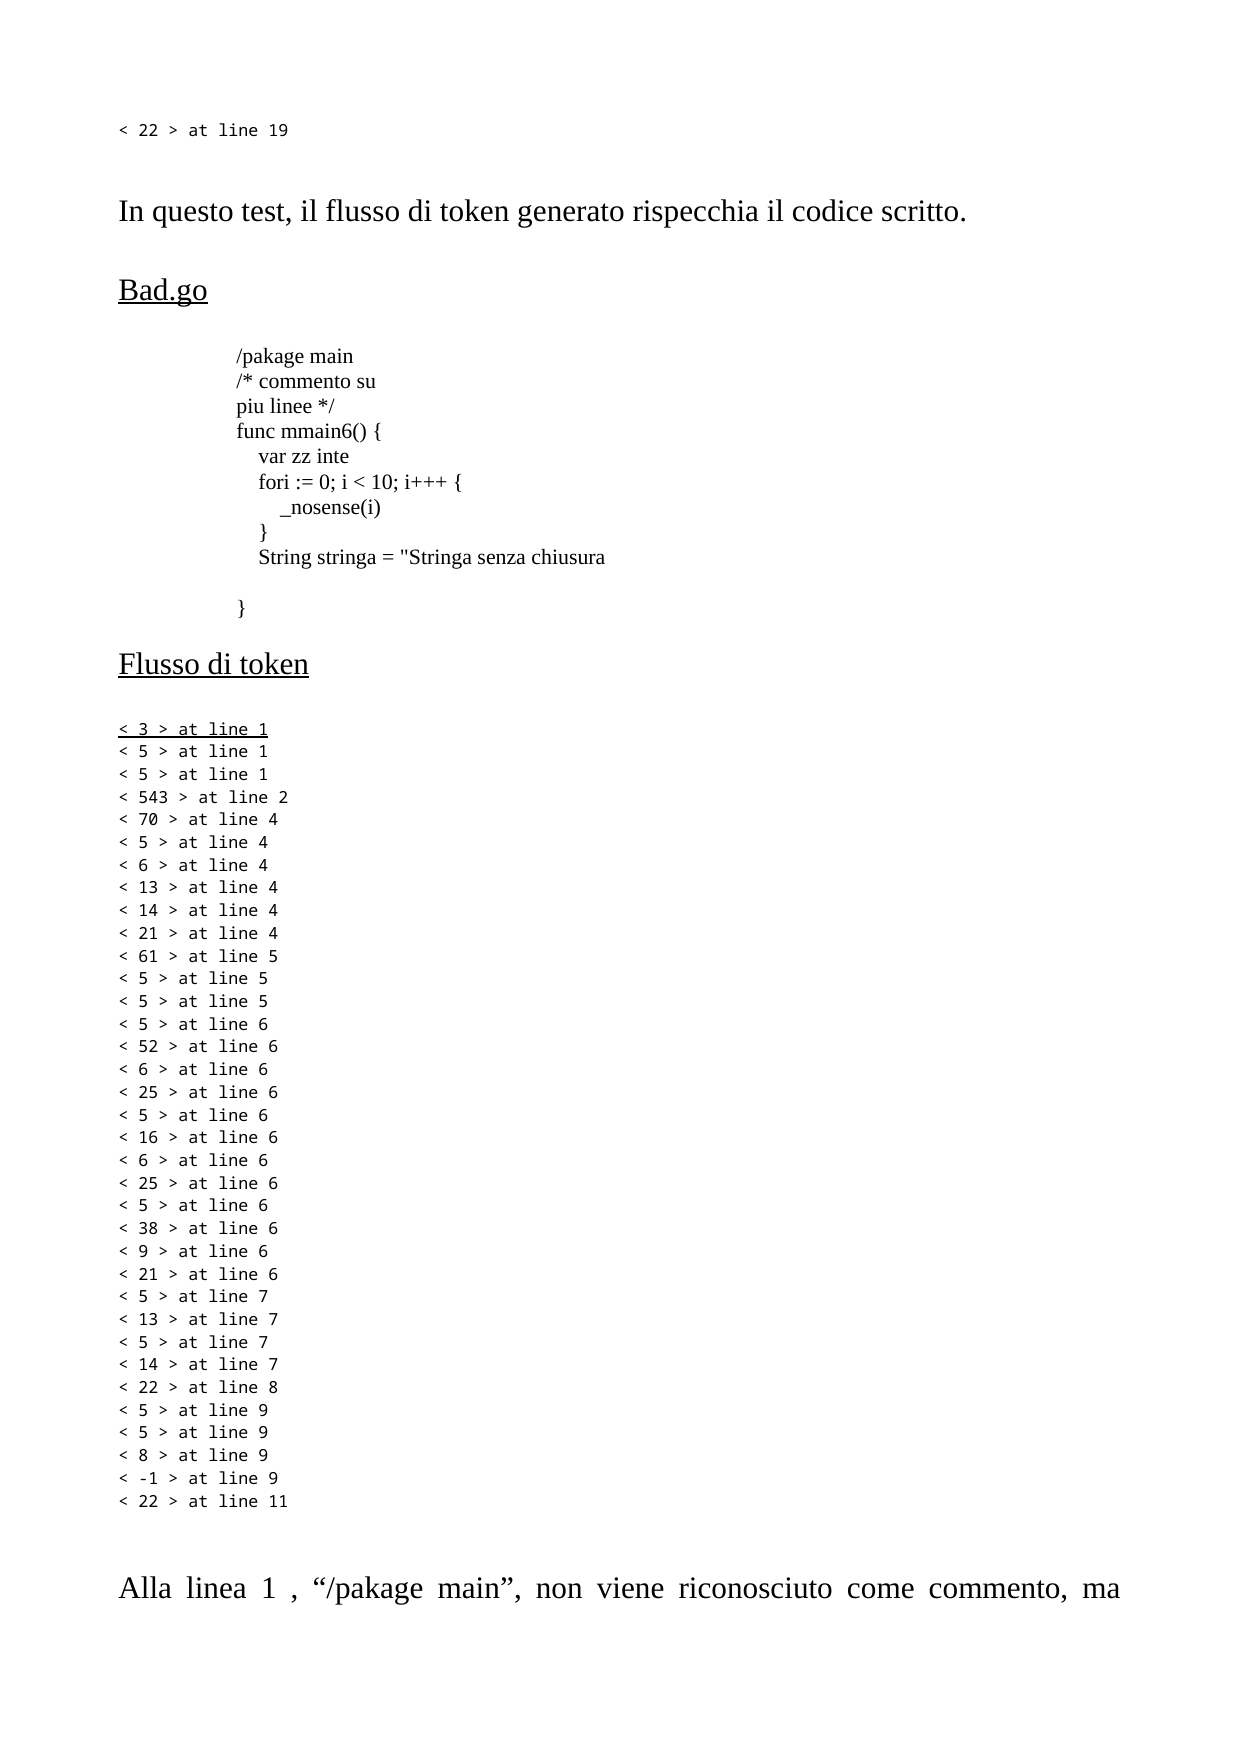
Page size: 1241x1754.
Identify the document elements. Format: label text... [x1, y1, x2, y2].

text < 6 > at line 6 [118, 1148, 1122, 1171]
text String stringa = "Stringa senza chiusura [236, 544, 1122, 569]
text < 52 > at line 6 [118, 1035, 1122, 1058]
text Bad.go [118, 271, 1122, 307]
text < 5 > at line 4 [118, 831, 1122, 853]
text < 14 > at line 4 [118, 899, 1122, 921]
text < 38 > at line 6 [118, 1217, 1122, 1239]
text < 5 > at line 6 [118, 1103, 1122, 1126]
text < 21 > at line 6 [118, 1262, 1122, 1285]
text < 5 > at line 5 [118, 967, 1122, 989]
text < 25 > at line 6 [118, 1171, 1122, 1194]
text < 14 > at line 7 [118, 1353, 1122, 1376]
text < 5 > at line 7 [118, 1330, 1122, 1353]
text < 13 > at line 4 [118, 876, 1122, 899]
text /* commento su [236, 368, 1122, 393]
text < 16 > at line 6 [118, 1126, 1122, 1148]
text _nosense(i) [236, 494, 1122, 519]
text } [236, 595, 1122, 620]
text < 5 > at line 9 [118, 1398, 1122, 1421]
text < 5 > at line 1 [118, 762, 1122, 785]
text < 5 > at line 6 [118, 1012, 1122, 1035]
text < 22 > at line 19 [118, 118, 1122, 141]
text < 13 > at line 7 [118, 1307, 1122, 1330]
text Alla linea 1 , “/pakage main”, non viene riconosciuto come commento, ma [118, 1569, 1122, 1605]
text < 21 > at line 4 [118, 921, 1122, 944]
text < 5 > at line 7 [118, 1285, 1122, 1307]
text In questo test, il flusso di token generato rispecchia il codice scritto. [118, 192, 1122, 228]
text < 70 > at line 4 [118, 808, 1122, 831]
text < 3 > at line 1 [118, 717, 1122, 740]
text Flusso di token [118, 645, 1122, 681]
text < 8 > at line 9 [118, 1444, 1122, 1466]
text func mmain6() { [236, 418, 1122, 443]
text < -1 > at line 9 [118, 1466, 1122, 1489]
text < 6 > at line 6 [118, 1058, 1122, 1080]
text < 22 > at line 11 [118, 1489, 1122, 1512]
text fori := 0; i < 10; i+++ { [236, 469, 1122, 494]
text /pakage main [236, 343, 1122, 368]
text } [236, 519, 1122, 544]
text < 25 > at line 6 [118, 1080, 1122, 1103]
text < 5 > at line 1 [118, 740, 1122, 762]
text < 9 > at line 6 [118, 1239, 1122, 1262]
text piu linee */ [236, 393, 1122, 418]
text < 5 > at line 9 [118, 1421, 1122, 1444]
text < 5 > at line 6 [118, 1194, 1122, 1217]
text < 61 > at line 5 [118, 944, 1122, 967]
text < 6 > at line 4 [118, 853, 1122, 876]
text < 5 > at line 5 [118, 989, 1122, 1012]
text < 543 > at line 2 [118, 785, 1122, 808]
text var zz inte [236, 443, 1122, 469]
text < 22 > at line 8 [118, 1376, 1122, 1398]
